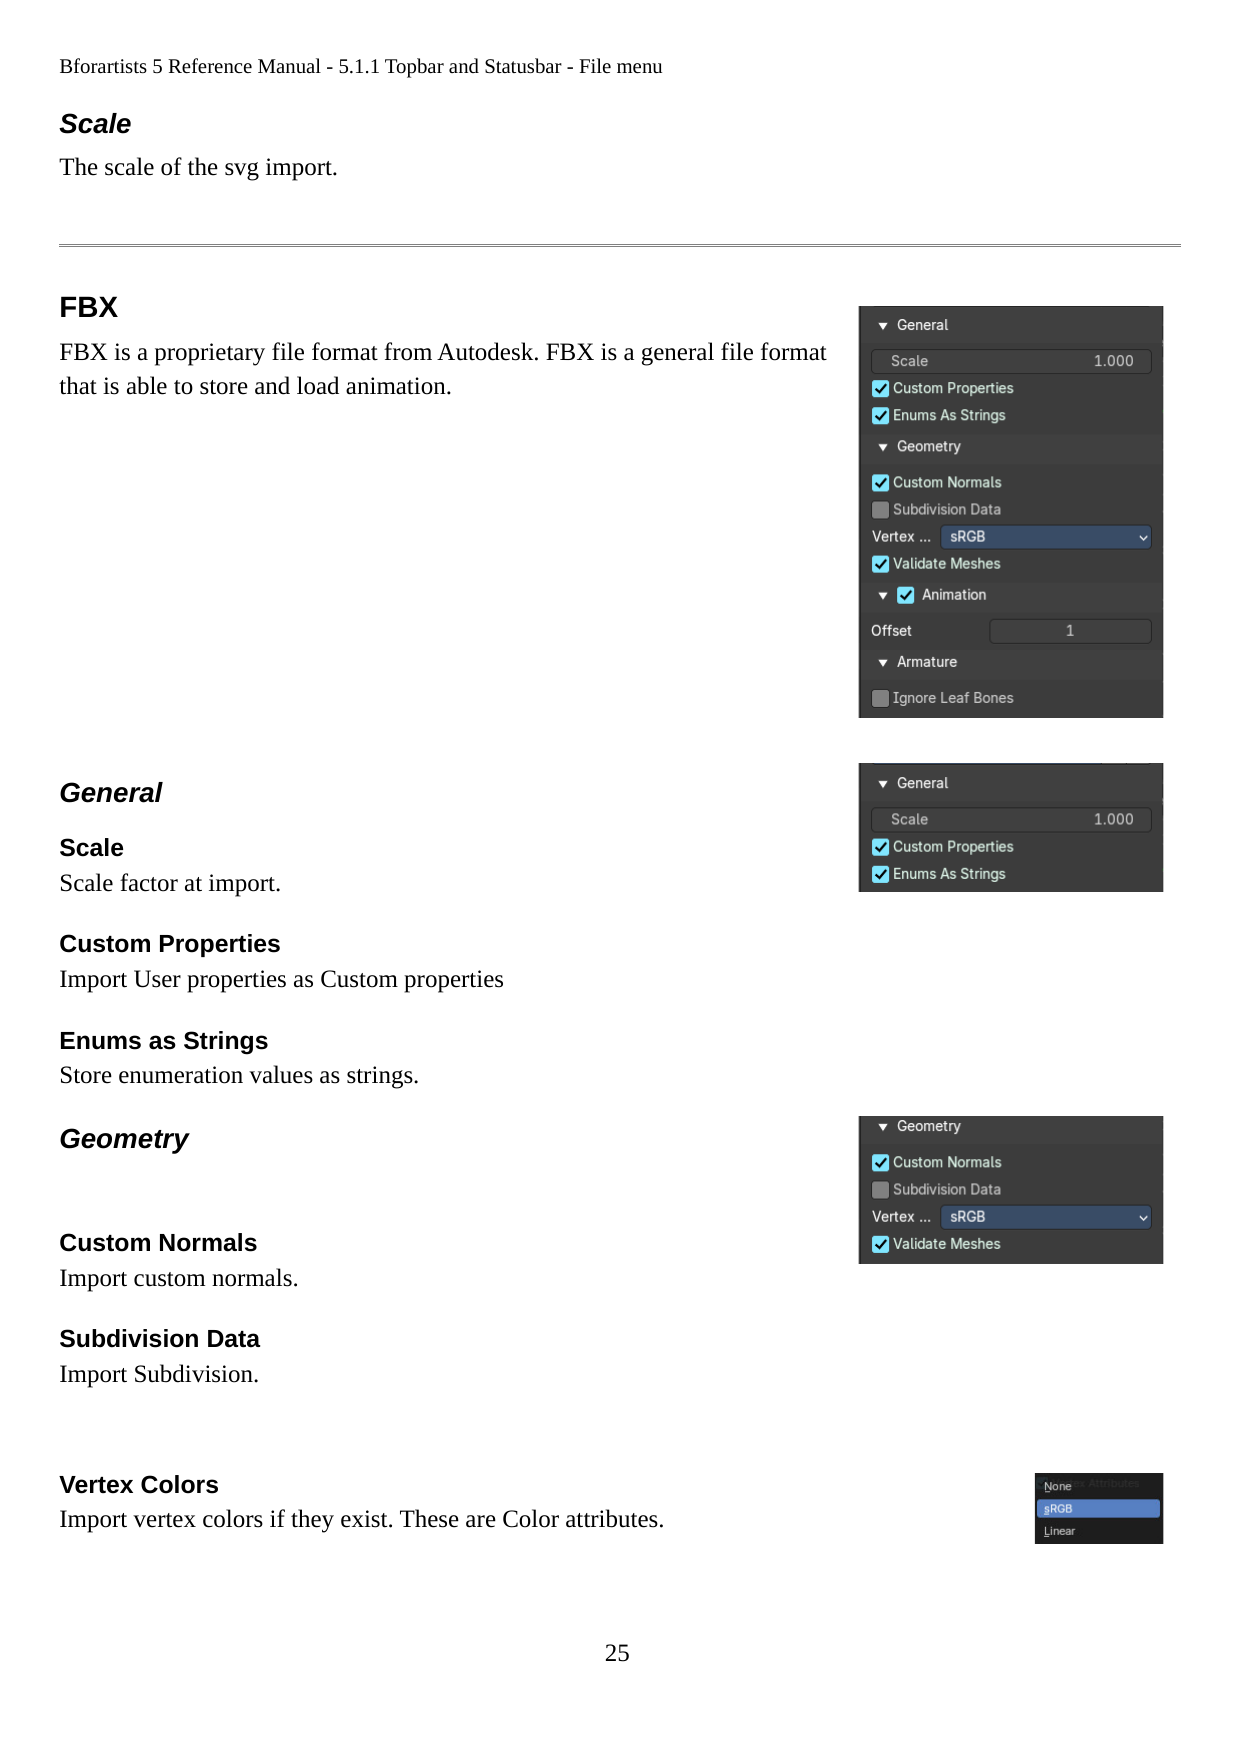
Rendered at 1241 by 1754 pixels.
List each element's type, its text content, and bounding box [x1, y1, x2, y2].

picture [858, 1116, 1164, 1264]
text Import custom normals. [59, 1263, 1181, 1292]
picture [858, 763, 1164, 892]
text Import User properties as Custom properties [59, 964, 1181, 993]
subtitle Geometry [59, 1122, 858, 1154]
text Import vertex colors if they exist. These are Color attributes. [59, 1504, 1034, 1533]
text Store enumeration values as strings. [59, 1061, 1181, 1089]
subtitle [1164, 833, 1181, 862]
picture [1034, 1473, 1164, 1544]
text The scale of the svg import. [59, 152, 1181, 181]
subtitle Scale [59, 107, 1181, 139]
subtitle Subdivision Data [59, 1324, 1181, 1353]
subtitle [1164, 776, 1181, 808]
text Import Subdivision. [59, 1359, 1181, 1388]
subtitle Scale [59, 833, 858, 862]
subtitle [1164, 1122, 1181, 1154]
subtitle FBX [59, 290, 1181, 324]
subtitle Enums as Strings [59, 1026, 1181, 1054]
subtitle Vertex Colors [59, 1470, 1181, 1498]
subtitle Custom Properties [59, 929, 1181, 958]
subtitle [1164, 1228, 1181, 1257]
text FBX is a proprietary file format from Autodesk. FBX is a general file format that is able to store and load animation. [59, 337, 858, 400]
text Scale factor at import. [59, 868, 1181, 897]
picture [858, 306, 1164, 718]
subtitle Custom Normals [59, 1228, 858, 1257]
subtitle General [59, 776, 858, 808]
